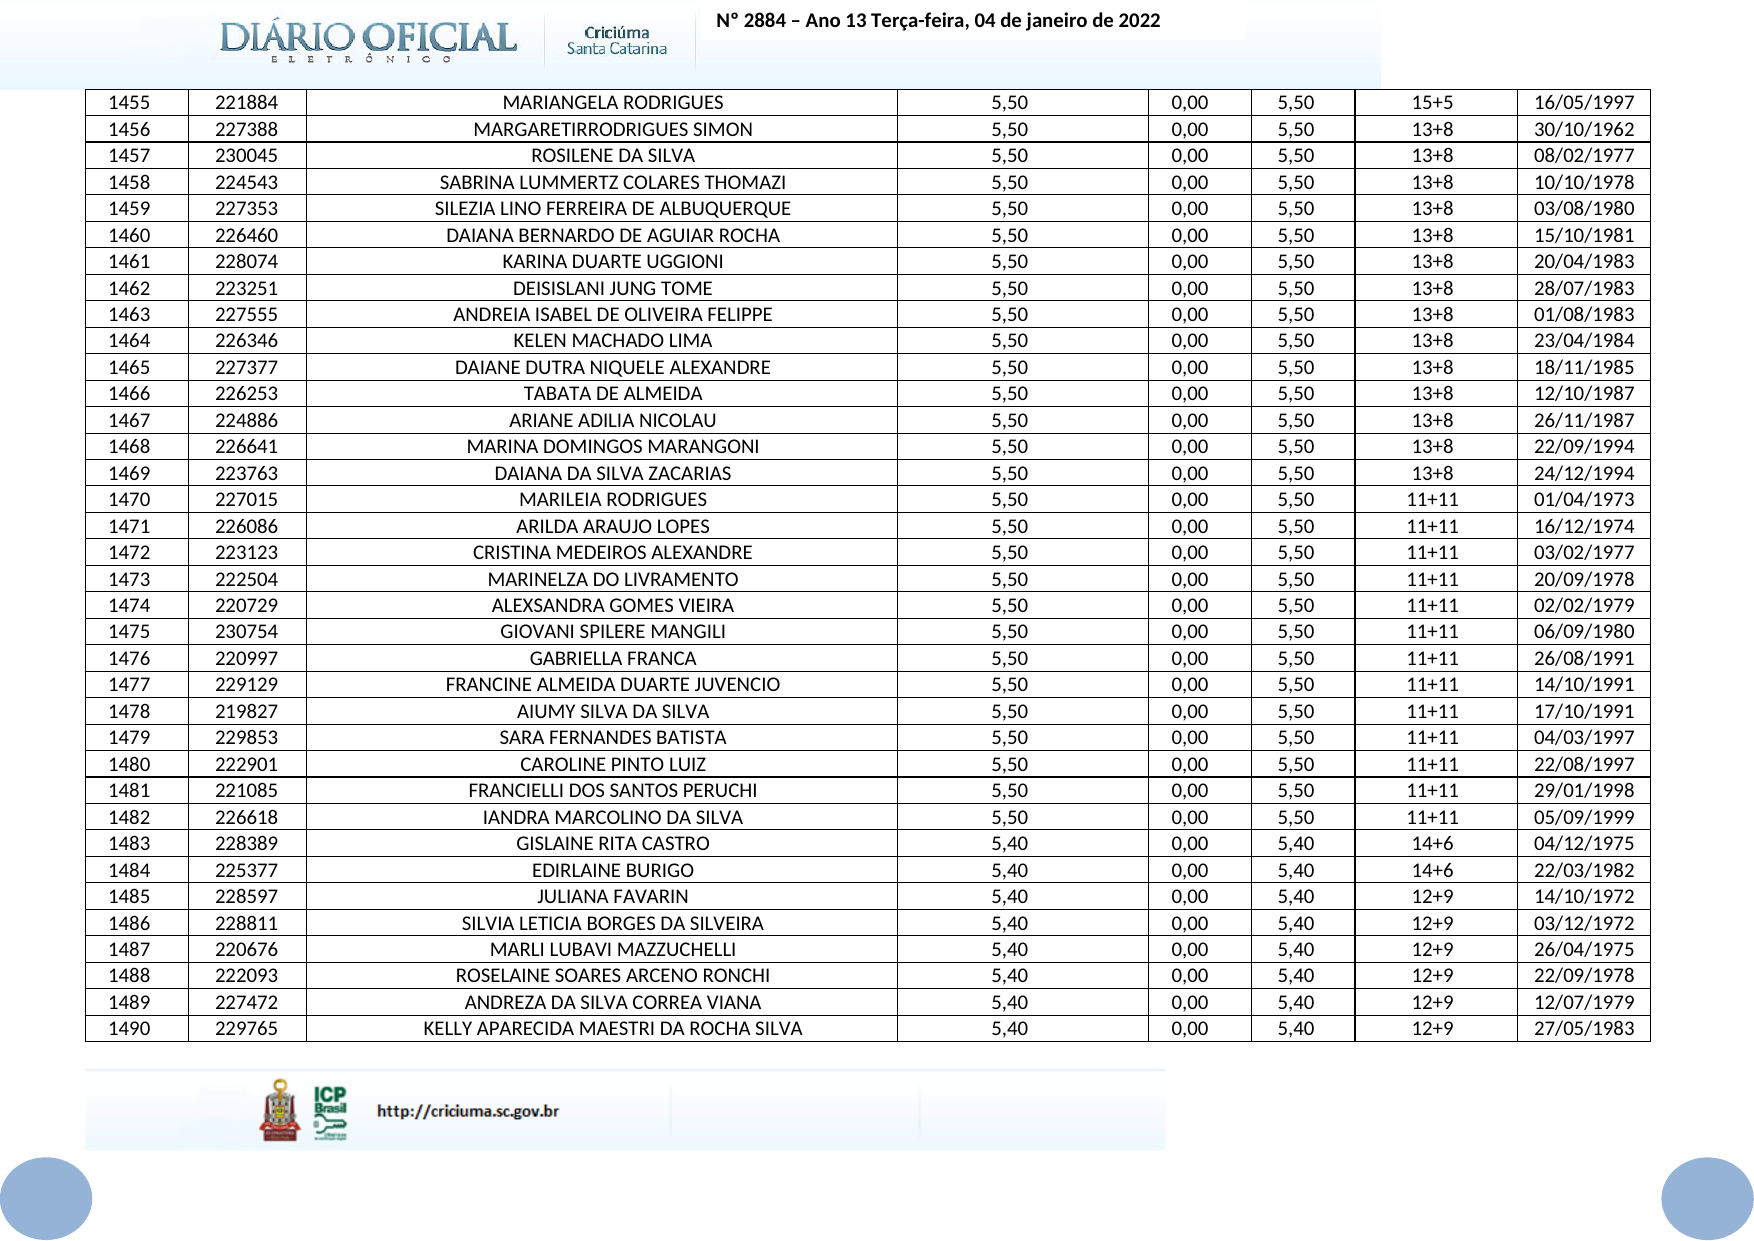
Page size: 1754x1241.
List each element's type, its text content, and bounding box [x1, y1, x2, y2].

table_cell 5,50 [898, 751, 1148, 776]
table_cell MARINELZA DO LIVRAMENTO [307, 566, 897, 591]
table_cell 1459 [86, 195, 188, 221]
table_cell 11+11 [1356, 486, 1517, 512]
table_cell 226086 [189, 513, 306, 538]
table_cell 15+5 [1356, 90, 1517, 115]
table_cell ALEXSANDRA GOMES VIEIRA [307, 592, 897, 618]
table_cell 08/02/1977 [1518, 143, 1650, 168]
table_cell 5,50 [1252, 222, 1354, 247]
table_cell 224886 [189, 407, 306, 432]
table_cell 13+8 [1356, 354, 1517, 379]
table_cell 227472 [189, 989, 306, 1014]
table_cell 5,40 [898, 1016, 1148, 1041]
table_cell 1460 [86, 222, 188, 247]
table_cell 1471 [86, 513, 188, 538]
table_cell 5,50 [1252, 778, 1354, 803]
table_cell 5,50 [1252, 672, 1354, 697]
table_cell 14/10/1972 [1518, 883, 1650, 909]
table_cell 12/07/1979 [1518, 989, 1650, 1014]
table_cell 1469 [86, 460, 188, 485]
table_cell 0,00 [1149, 645, 1251, 671]
table_cell 0,00 [1149, 619, 1251, 644]
table_cell 1477 [86, 672, 188, 697]
table_cell 1464 [86, 328, 188, 353]
table_cell 1473 [86, 566, 188, 591]
table_cell 5,50 [898, 354, 1148, 379]
table_cell MARGARETIRRODRIGUES SIMON [307, 116, 897, 141]
table_cell 14+6 [1356, 857, 1517, 882]
table_cell 11+11 [1356, 778, 1517, 803]
table_cell 5,40 [1252, 857, 1354, 882]
table_cell 1461 [86, 248, 188, 274]
table_cell 219827 [189, 698, 306, 723]
table_cell 0,00 [1149, 725, 1251, 750]
table_cell 5,40 [1252, 830, 1354, 856]
table_cell 5,50 [898, 513, 1148, 538]
table_cell 22/09/1994 [1518, 434, 1650, 459]
table_cell 0,00 [1149, 804, 1251, 829]
table_cell 11+11 [1356, 698, 1517, 723]
table_cell 0,00 [1149, 90, 1251, 115]
table_cell 1470 [86, 486, 188, 512]
table_cell 04/03/1997 [1518, 725, 1650, 750]
table_cell 5,50 [1252, 407, 1354, 432]
table_cell 5,50 [1252, 90, 1354, 115]
table_cell ARIANE ADILIA NICOLAU [307, 407, 897, 432]
table_cell 5,50 [898, 381, 1148, 406]
table_cell 5,50 [898, 486, 1148, 512]
table_cell 1475 [86, 619, 188, 644]
table_cell 0,00 [1149, 143, 1251, 168]
table_cell 0,00 [1149, 301, 1251, 327]
table_cell KELEN MACHADO LIMA [307, 328, 897, 353]
table_cell SARA FERNANDES BATISTA [307, 725, 897, 750]
table_cell 230045 [189, 143, 306, 168]
table_cell 5,50 [898, 619, 1148, 644]
table_cell MARILEIA RODRIGUES [307, 486, 897, 512]
table_cell SILEZIA LINO FERREIRA DE ALBUQUERQUE [307, 195, 897, 221]
table_cell 5,50 [1252, 619, 1354, 644]
table_cell IANDRA MARCOLINO DA SILVA [307, 804, 897, 829]
table_cell 5,50 [898, 275, 1148, 300]
table_cell 1487 [86, 936, 188, 962]
table_cell 14/10/1991 [1518, 672, 1650, 697]
table_cell ARILDA ARAUJO LOPES [307, 513, 897, 538]
table_cell 11+11 [1356, 751, 1517, 776]
table_cell 1463 [86, 301, 188, 327]
table_cell 22/08/1997 [1518, 751, 1650, 776]
table_cell 03/08/1980 [1518, 195, 1650, 221]
table_cell 5,50 [1252, 698, 1354, 723]
table_cell 228597 [189, 883, 306, 909]
table_cell 5,50 [898, 725, 1148, 750]
table_cell 5,50 [1252, 354, 1354, 379]
table_cell 11+11 [1356, 592, 1517, 618]
table_cell 29/01/1998 [1518, 778, 1650, 803]
table_cell 16/05/1997 [1518, 90, 1650, 115]
table_cell 227353 [189, 195, 306, 221]
table_cell 20/04/1983 [1518, 248, 1650, 274]
table_cell 13+8 [1356, 143, 1517, 168]
table_cell 0,00 [1149, 434, 1251, 459]
table_cell 0,00 [1149, 698, 1251, 723]
table_cell 5,50 [898, 301, 1148, 327]
table_cell 5,50 [1252, 513, 1354, 538]
table_cell 11+11 [1356, 513, 1517, 538]
table_cell GIOVANI SPILERE MANGILI [307, 619, 897, 644]
table_cell 5,50 [1252, 645, 1354, 671]
table_cell 0,00 [1149, 936, 1251, 962]
table_cell 1479 [86, 725, 188, 750]
table_cell 06/09/1980 [1518, 619, 1650, 644]
table_cell 5,50 [1252, 301, 1354, 327]
table_cell JULIANA FAVARIN [307, 883, 897, 909]
table_cell 5,50 [898, 539, 1148, 565]
table_cell 12/10/1987 [1518, 381, 1650, 406]
table_cell 5,50 [1252, 725, 1354, 750]
table_cell 220729 [189, 592, 306, 618]
table_cell 1488 [86, 963, 188, 988]
table_cell 01/04/1973 [1518, 486, 1650, 512]
table_cell 11+11 [1356, 539, 1517, 565]
table_cell 0,00 [1149, 672, 1251, 697]
table_cell FRANCIELLI DOS SANTOS PERUCHI [307, 778, 897, 803]
table_cell 17/10/1991 [1518, 698, 1650, 723]
table_cell 0,00 [1149, 116, 1251, 141]
table_cell DAIANA BERNARDO DE AGUIAR ROCHA [307, 222, 897, 247]
table_cell DEISISLANI JUNG TOME [307, 275, 897, 300]
table_cell 5,50 [898, 460, 1148, 485]
table_cell 23/04/1984 [1518, 328, 1650, 353]
table_cell 27/05/1983 [1518, 1016, 1650, 1041]
table_cell 5,50 [898, 116, 1148, 141]
table_cell 11+11 [1356, 645, 1517, 671]
table_cell 5,50 [1252, 195, 1354, 221]
table_cell 1485 [86, 883, 188, 909]
table_cell ROSELAINE SOARES ARCENO RONCHI [307, 963, 897, 988]
table_cell 12+9 [1356, 883, 1517, 909]
table_cell 5,40 [898, 830, 1148, 856]
table_cell ROSILENE DA SILVA [307, 143, 897, 168]
table_cell 226641 [189, 434, 306, 459]
table_cell 15/10/1981 [1518, 222, 1650, 247]
table_cell 14+6 [1356, 830, 1517, 856]
table_cell 02/02/1979 [1518, 592, 1650, 618]
table_cell 224543 [189, 169, 306, 194]
table_cell 228389 [189, 830, 306, 856]
table_cell 5,50 [1252, 116, 1354, 141]
table_cell FRANCINE ALMEIDA DUARTE JUVENCIO [307, 672, 897, 697]
table_cell 5,50 [1252, 804, 1354, 829]
table_cell CRISTINA MEDEIROS ALEXANDRE [307, 539, 897, 565]
table_cell 222093 [189, 963, 306, 988]
table_cell 1489 [86, 989, 188, 1014]
table_cell 11+11 [1356, 672, 1517, 697]
table_cell 5,50 [898, 566, 1148, 591]
table_cell 227015 [189, 486, 306, 512]
table_cell 5,50 [898, 222, 1148, 247]
table_cell 1490 [86, 1016, 188, 1041]
table_cell 13+8 [1356, 381, 1517, 406]
table_cell 05/09/1999 [1518, 804, 1650, 829]
table_cell 5,50 [1252, 539, 1354, 565]
table_cell SABRINA LUMMERTZ COLARES THOMAZI [307, 169, 897, 194]
table_cell AIUMY SILVA DA SILVA [307, 698, 897, 723]
table_cell 03/12/1972 [1518, 910, 1650, 935]
table_cell CAROLINE PINTO LUIZ [307, 751, 897, 776]
table_cell 0,00 [1149, 248, 1251, 274]
table_cell 30/10/1962 [1518, 116, 1650, 141]
table_cell 5,40 [898, 989, 1148, 1014]
table_cell 227377 [189, 354, 306, 379]
table_cell SILVIA LETICIA BORGES DA SILVEIRA [307, 910, 897, 935]
table_cell 5,50 [1252, 169, 1354, 194]
table_cell 10/10/1978 [1518, 169, 1650, 194]
table_cell 0,00 [1149, 486, 1251, 512]
table_cell 5,50 [1252, 381, 1354, 406]
table_cell 221085 [189, 778, 306, 803]
table_cell 16/12/1974 [1518, 513, 1650, 538]
table_cell TABATA DE ALMEIDA [307, 381, 897, 406]
table_cell 0,00 [1149, 963, 1251, 988]
table_cell 5,50 [1252, 460, 1354, 485]
table_cell 12+9 [1356, 910, 1517, 935]
table_cell 26/04/1975 [1518, 936, 1650, 962]
table_cell 5,40 [1252, 883, 1354, 909]
table_cell MARIANGELA RODRIGUES [307, 90, 897, 115]
table_cell 1481 [86, 778, 188, 803]
table_cell 0,00 [1149, 1016, 1251, 1041]
table_cell 1466 [86, 381, 188, 406]
table_cell 04/12/1975 [1518, 830, 1650, 856]
table_cell 220997 [189, 645, 306, 671]
table_cell 5,50 [898, 672, 1148, 697]
table_cell 5,50 [898, 328, 1148, 353]
table_cell 03/02/1977 [1518, 539, 1650, 565]
table_cell 230754 [189, 619, 306, 644]
table_cell EDIRLAINE BURIGO [307, 857, 897, 882]
table_cell 0,00 [1149, 407, 1251, 432]
table_cell 223763 [189, 460, 306, 485]
table_cell 225377 [189, 857, 306, 882]
table_cell 1456 [86, 116, 188, 141]
table_cell 1478 [86, 698, 188, 723]
table_cell 5,50 [898, 698, 1148, 723]
table_cell 229129 [189, 672, 306, 697]
table_cell 18/11/1985 [1518, 354, 1650, 379]
table_cell 1472 [86, 539, 188, 565]
table_cell 5,50 [898, 434, 1148, 459]
table_cell 229765 [189, 1016, 306, 1041]
table_cell 229853 [189, 725, 306, 750]
table_cell 12+9 [1356, 1016, 1517, 1041]
table_cell 5,50 [1252, 751, 1354, 776]
table_cell KELLY APARECIDA MAESTRI DA ROCHA SILVA [307, 1016, 897, 1041]
table_cell 0,00 [1149, 460, 1251, 485]
table_cell 13+8 [1356, 328, 1517, 353]
table_cell 222901 [189, 751, 306, 776]
table_cell KARINA DUARTE UGGIONI [307, 248, 897, 274]
table_cell 13+8 [1356, 275, 1517, 300]
table_cell 0,00 [1149, 195, 1251, 221]
table_cell 22/09/1978 [1518, 963, 1650, 988]
table_cell 5,50 [898, 143, 1148, 168]
table_cell 5,40 [898, 910, 1148, 935]
table_cell 1467 [86, 407, 188, 432]
table_cell 226253 [189, 381, 306, 406]
table_cell 5,40 [1252, 1016, 1354, 1041]
table_cell GISLAINE RITA CASTRO [307, 830, 897, 856]
table_cell 0,00 [1149, 566, 1251, 591]
table_cell 1474 [86, 592, 188, 618]
table_cell MARINA DOMINGOS MARANGONI [307, 434, 897, 459]
table_cell 0,00 [1149, 381, 1251, 406]
table_cell 226346 [189, 328, 306, 353]
table_cell 5,50 [1252, 434, 1354, 459]
table_cell 0,00 [1149, 539, 1251, 565]
table_cell 228811 [189, 910, 306, 935]
table_cell 0,00 [1149, 354, 1251, 379]
table_cell 226460 [189, 222, 306, 247]
table_cell 1458 [86, 169, 188, 194]
table_cell 1480 [86, 751, 188, 776]
table_cell 26/08/1991 [1518, 645, 1650, 671]
table_cell 1484 [86, 857, 188, 882]
table_cell 24/12/1994 [1518, 460, 1650, 485]
table_cell 220676 [189, 936, 306, 962]
table_cell 11+11 [1356, 566, 1517, 591]
table_cell 5,50 [1252, 592, 1354, 618]
table_cell 5,50 [1252, 566, 1354, 591]
table_cell 5,40 [898, 963, 1148, 988]
table_cell 1486 [86, 910, 188, 935]
table_cell DAIANE DUTRA NIQUELE ALEXANDRE [307, 354, 897, 379]
table_cell 01/08/1983 [1518, 301, 1650, 327]
table_cell 12+9 [1356, 936, 1517, 962]
table_cell 0,00 [1149, 222, 1251, 247]
table_cell MARLI LUBAVI MAZZUCHELLI [307, 936, 897, 962]
table_cell 5,40 [1252, 910, 1354, 935]
table_cell 227555 [189, 301, 306, 327]
table_cell 11+11 [1356, 619, 1517, 644]
table_cell 1468 [86, 434, 188, 459]
table_cell 0,00 [1149, 910, 1251, 935]
table_cell ANDREZA DA SILVA CORREA VIANA [307, 989, 897, 1014]
table_cell 1483 [86, 830, 188, 856]
table_cell 1482 [86, 804, 188, 829]
table_cell 0,00 [1149, 857, 1251, 882]
table_cell 13+8 [1356, 460, 1517, 485]
table_cell 5,50 [898, 778, 1148, 803]
table_cell 5,40 [1252, 963, 1354, 988]
table_cell 0,00 [1149, 592, 1251, 618]
table_cell 13+8 [1356, 434, 1517, 459]
table_cell 11+11 [1356, 804, 1517, 829]
table_cell 226618 [189, 804, 306, 829]
table_cell 0,00 [1149, 778, 1251, 803]
table_cell 5,50 [898, 248, 1148, 274]
table_cell 5,50 [1252, 248, 1354, 274]
table_cell 5,50 [898, 645, 1148, 671]
table_cell GABRIELLA FRANCA [307, 645, 897, 671]
table_cell 5,50 [898, 195, 1148, 221]
table_cell 1476 [86, 645, 188, 671]
table_cell 223123 [189, 539, 306, 565]
table_cell 13+8 [1356, 116, 1517, 141]
table_cell 5,50 [898, 407, 1148, 432]
table_cell 12+9 [1356, 963, 1517, 988]
table_cell DAIANA DA SILVA ZACARIAS [307, 460, 897, 485]
table_cell 5,40 [1252, 989, 1354, 1014]
table_cell 0,00 [1149, 169, 1251, 194]
table_cell 1457 [86, 143, 188, 168]
table_cell 223251 [189, 275, 306, 300]
table_cell 28/07/1983 [1518, 275, 1650, 300]
table_cell 5,50 [1252, 328, 1354, 353]
table_cell 11+11 [1356, 725, 1517, 750]
table_cell 0,00 [1149, 751, 1251, 776]
table_cell 0,00 [1149, 883, 1251, 909]
table_cell 1462 [86, 275, 188, 300]
table_cell 13+8 [1356, 195, 1517, 221]
table_cell 0,00 [1149, 328, 1251, 353]
table_cell 0,00 [1149, 513, 1251, 538]
table_cell 5,40 [1252, 936, 1354, 962]
table_cell 227388 [189, 116, 306, 141]
table_cell 5,50 [1252, 275, 1354, 300]
table_cell 13+8 [1356, 222, 1517, 247]
table_cell 5,40 [898, 883, 1148, 909]
table_cell 5,50 [898, 169, 1148, 194]
table_cell 221884 [189, 90, 306, 115]
table_cell ANDREIA ISABEL DE OLIVEIRA FELIPPE [307, 301, 897, 327]
table_cell 222504 [189, 566, 306, 591]
table_cell 1465 [86, 354, 188, 379]
table_cell 1455 [86, 90, 188, 115]
table_cell 22/03/1982 [1518, 857, 1650, 882]
table_cell 26/11/1987 [1518, 407, 1650, 432]
table_cell 5,50 [898, 90, 1148, 115]
table_cell 5,50 [898, 804, 1148, 829]
table_cell 0,00 [1149, 830, 1251, 856]
table_cell 13+8 [1356, 169, 1517, 194]
table_cell 5,50 [898, 592, 1148, 618]
table_cell 0,00 [1149, 275, 1251, 300]
table_cell 20/09/1978 [1518, 566, 1650, 591]
table_cell 12+9 [1356, 989, 1517, 1014]
table_cell 0,00 [1149, 989, 1251, 1014]
table_cell 5,50 [1252, 486, 1354, 512]
table_cell 13+8 [1356, 301, 1517, 327]
table_cell 13+8 [1356, 248, 1517, 274]
table_cell 5,40 [898, 936, 1148, 962]
table_cell 13+8 [1356, 407, 1517, 432]
table_cell 5,40 [898, 857, 1148, 882]
table_cell 5,50 [1252, 143, 1354, 168]
table_cell 228074 [189, 248, 306, 274]
